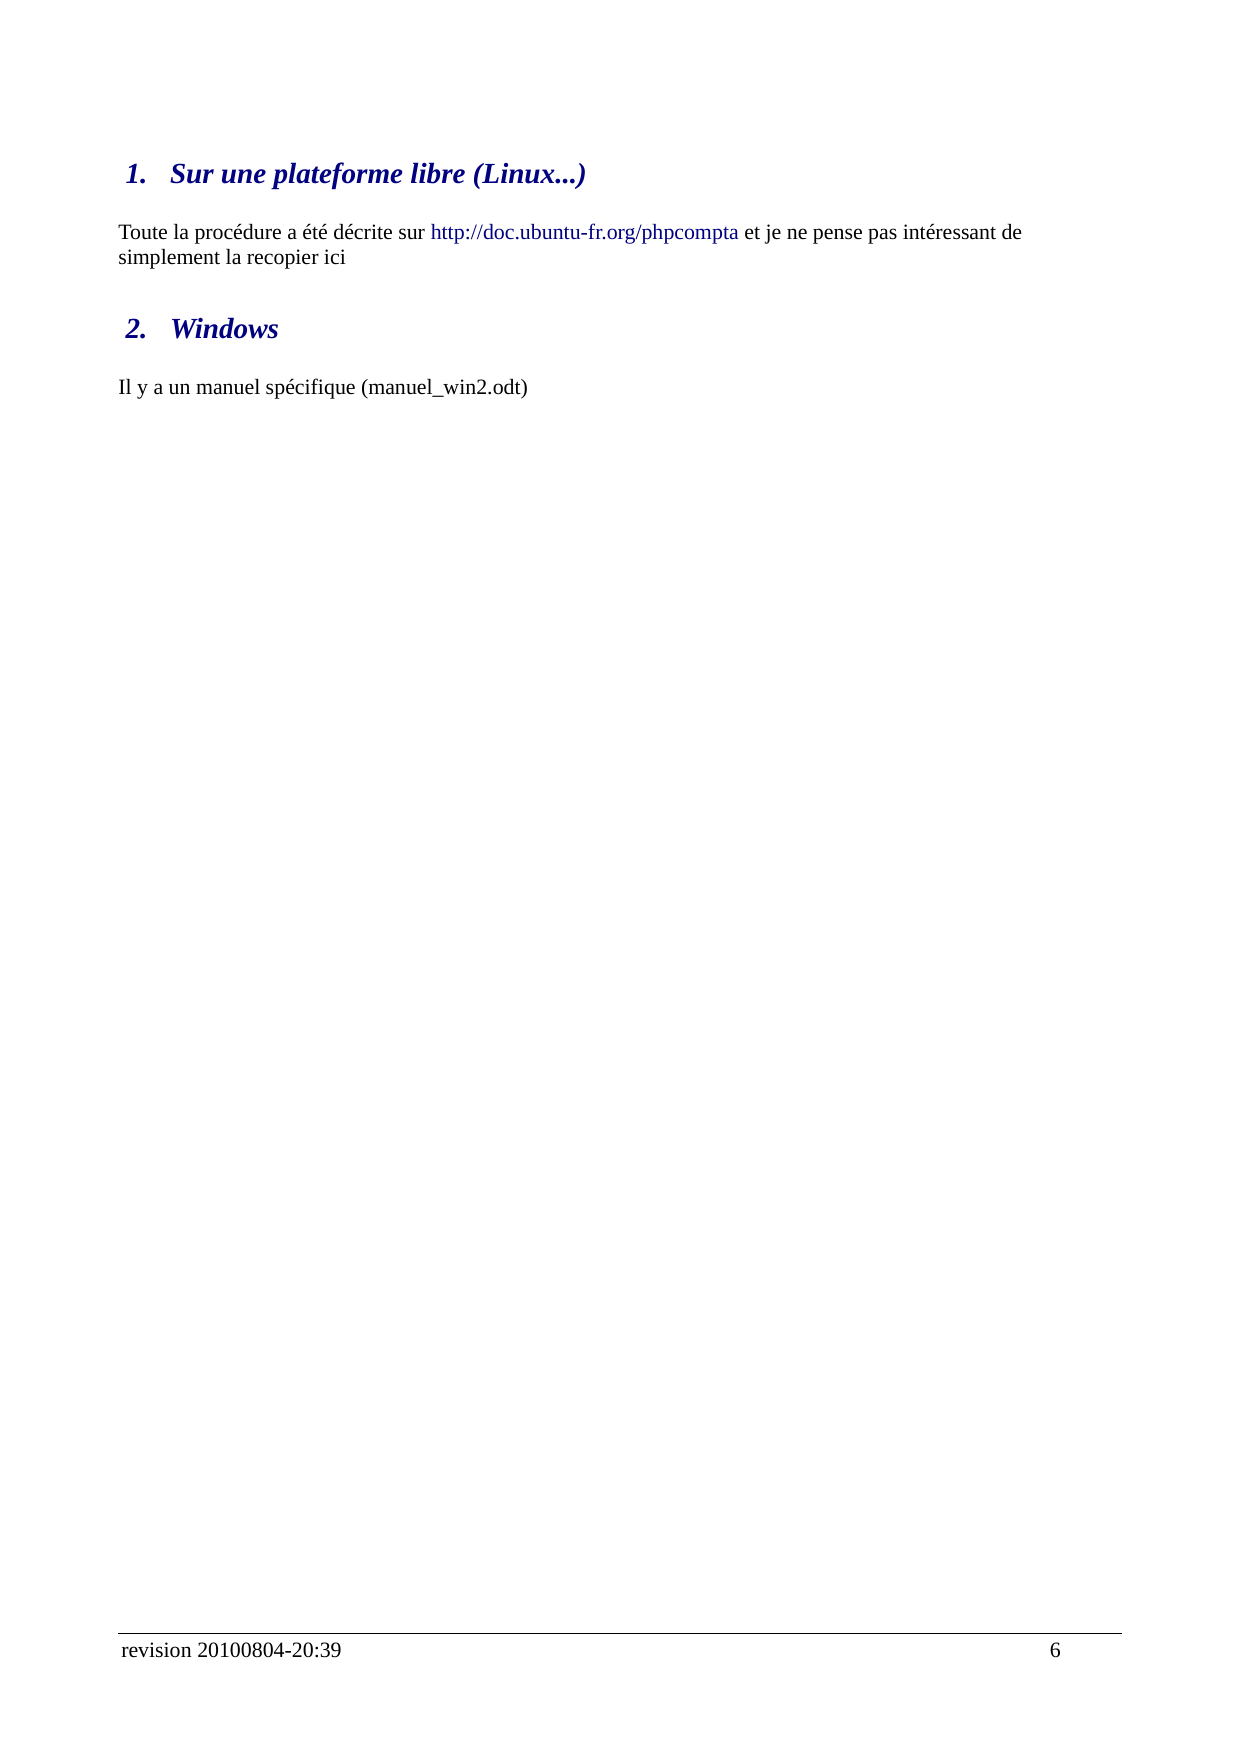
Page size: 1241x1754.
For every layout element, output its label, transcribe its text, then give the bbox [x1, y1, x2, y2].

text Il y a un manuel spécifique (manuel_win2.odt) [118, 374, 1122, 399]
subtitle Sur une plateforme libre (Linux...) [118, 156, 1122, 189]
subtitle Windows [118, 311, 1122, 345]
text Toute la procédure a été décrite sur http://doc.ubuntu-fr.org/phpcompta et je ne pense pas intéressant de simplement la recopier ici [118, 219, 1122, 269]
